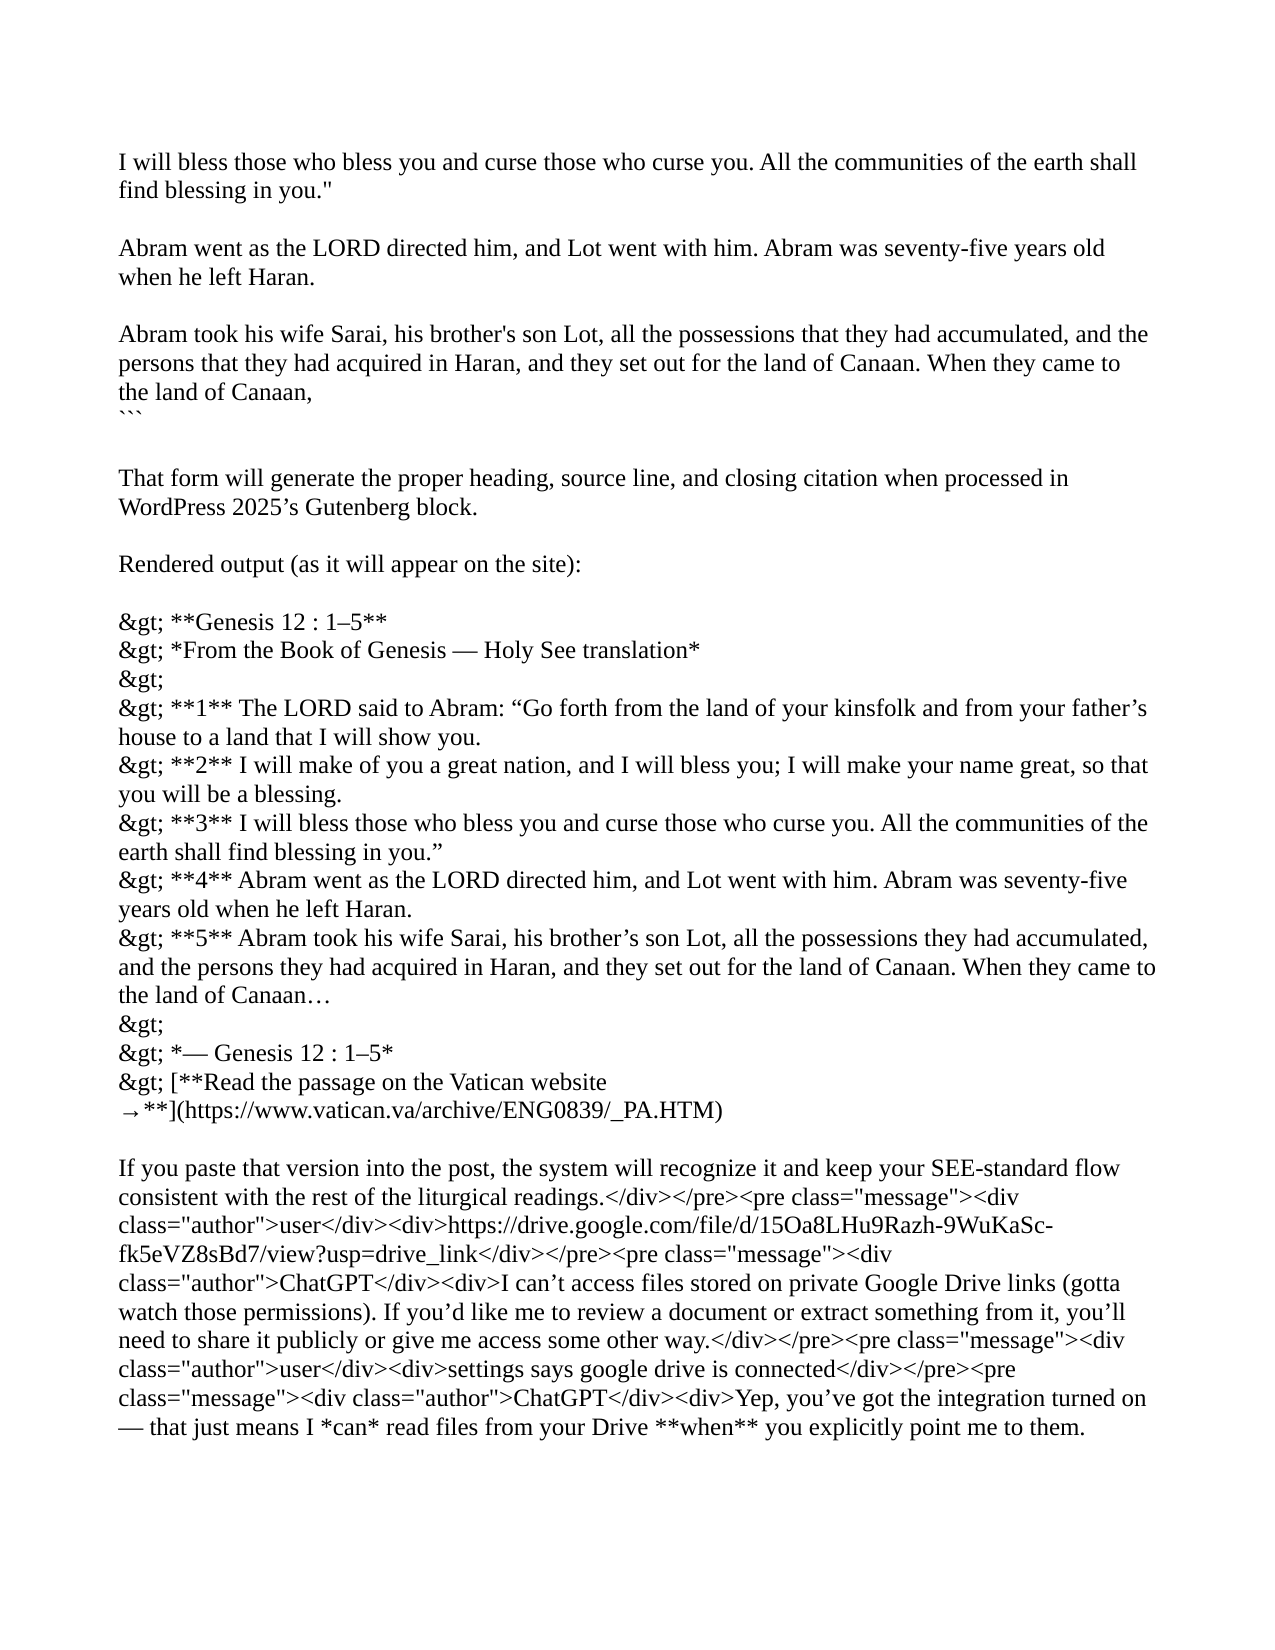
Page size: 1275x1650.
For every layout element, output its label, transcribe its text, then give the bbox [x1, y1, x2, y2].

text &gt; [**Read the passage on the Vatican website →**](https://www.vatican.va/archive/ENG0839/_PA.HTM) [118, 1067, 1157, 1124]
text Abram went as the LORD directed him, and Lot went with him. Abram was seventy-five years old when he left Haran. [118, 233, 1157, 291]
text &gt; **1** The LORD said to Abram: “Go forth from the land of your kinsfolk and from your father’s house to a land that I will show you. [118, 693, 1157, 751]
text &gt; [118, 1009, 1157, 1038]
text Abram took his wife Sarai, his brother's son Lot, all the possessions that they had accumulated, and the persons that they had acquired in Haran, and they set out for the land of Canaan. When they came to the land of Canaan, [118, 319, 1157, 406]
text &gt; [118, 664, 1157, 693]
text &gt; **4** Abram went as the LORD directed him, and Lot went with him. Abram was seventy-five years old when he left Haran. [118, 866, 1157, 923]
text &gt; **Genesis 12 : 1–5** [118, 607, 1157, 636]
text &gt; **2** I will make of you a great nation, and I will bless you; I will make your name great, so that you will be a blessing. [118, 751, 1157, 808]
text That form will generate the proper heading, source line, and closing citation when processed in WordPress 2025’s Gutenberg block. [118, 463, 1157, 521]
text Rendered output (as it will appear on the site): [118, 549, 1157, 578]
text &gt; **5** Abram took his wife Sarai, his brother’s son Lot, all the possessions they had accumulated, and the persons they had acquired in Haran, and they set out for the land of Canaan. When they came to the land of Canaan… [118, 923, 1157, 1009]
text I will bless those who bless you and curse those who curse you. All the communities of the earth shall find blessing in you." [118, 147, 1157, 204]
text ``` [118, 406, 1157, 434]
text If you paste that version into the post, the system will recognize it and keep your SEE-standard flow consistent with the rest of the liturgical readings.</div></pre><pre class="message"><div class="author">user</div><div>https://drive.google.com/file/d/15Oa8LHu9Razh-9WuKaSc-fk5eVZ8sBd7/view?usp=drive_link</div></pre><pre class="message"><div class="author">ChatGPT</div><div>I can’t access files stored on private Google Drive links (gotta watch those permissions). If you’d like me to review a document or extract something from it, you’ll need to share it publicly or give me access some other way.</div></pre><pre class="message"><div class="author">user</div><div>settings says google drive is connected</div></pre><pre class="message"><div class="author">ChatGPT</div><div>Yep, you’ve got the integration turned on — that just means I *can* read files from your Drive **when** you explicitly point me to them. [118, 1153, 1157, 1441]
text &gt; *From the Book of Genesis — Holy See translation* [118, 636, 1157, 664]
text &gt; **3** I will bless those who bless you and curse those who curse you. All the communities of the earth shall find blessing in you.” [118, 808, 1157, 866]
text &gt; *— Genesis 12 : 1–5* [118, 1038, 1157, 1067]
